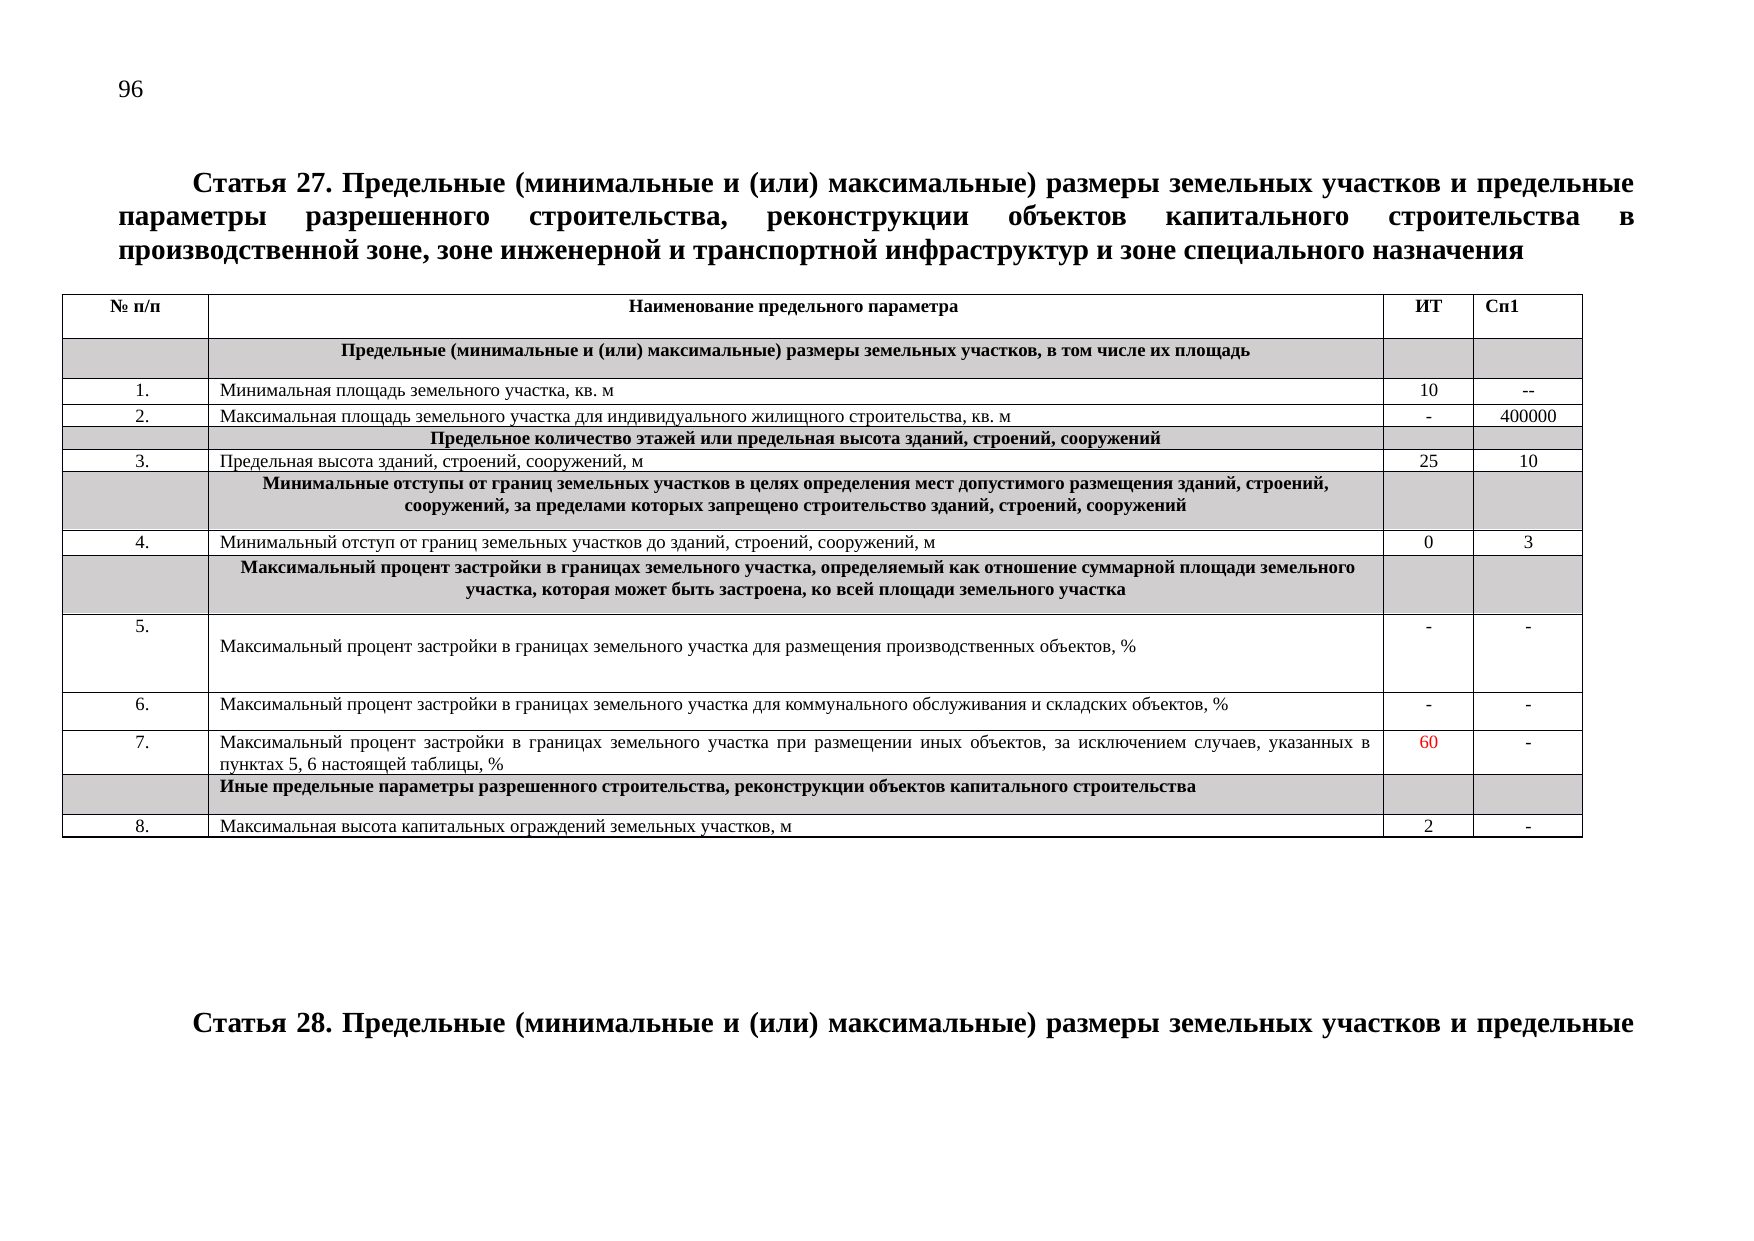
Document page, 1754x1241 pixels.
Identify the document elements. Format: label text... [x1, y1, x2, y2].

table_cell [1474, 339, 1582, 378]
table_cell [1384, 775, 1473, 814]
table_cell Предельное количество этажей или предельная высота зданий, строений, сооружений [209, 427, 1383, 449]
table_cell 0 [1384, 531, 1473, 555]
table_cell Максимальная площадь земельного участка для индивидуального жилищного строительства, кв. м [209, 405, 1383, 426]
table_cell 25 [1384, 450, 1473, 471]
table_cell 10 [1384, 379, 1473, 403]
table_cell [63, 472, 208, 529]
table_cell [63, 339, 208, 378]
table_cell 2 [1384, 815, 1473, 836]
table_cell [63, 556, 208, 613]
table_cell Максимальный процент застройки в границах земельного участка при размещении иных объектов, за исключением случаев, указанных в пунктах 5, 6 настоящей таблицы, % [209, 731, 1383, 774]
table_cell Минимальный отступ от границ земельных участков до зданий, строений, сооружений, м [209, 531, 1383, 555]
table_cell [1384, 427, 1473, 449]
table_cell [63, 693, 208, 730]
table_cell - [1384, 693, 1473, 730]
table_header № п/п [63, 295, 208, 338]
table_cell - [1474, 815, 1582, 836]
table_cell Минимальная площадь земельного участка, кв. м [209, 379, 1383, 403]
table_cell [63, 815, 208, 836]
table_header Наименование предельного параметра [209, 295, 1383, 338]
table_cell [63, 615, 208, 692]
text Статья 27. Предельные (минимальные и (или) максимальные) размеры земельных участков и предельные параметры разрешенного строительства, реконструкции объектов капитального строительства в производственной зоне, зоне инженерной и транспортной инфраструктур и зоне специального назначения [118, 165, 1636, 265]
table_cell - [1384, 405, 1473, 426]
table_cell [63, 427, 208, 449]
table_cell [1384, 556, 1473, 613]
table_cell Предельная высота зданий, строений, сооружений, м [209, 450, 1383, 471]
table_cell - [1474, 731, 1582, 774]
table_cell - [1384, 615, 1473, 692]
table_cell 400000 [1474, 405, 1582, 426]
table_cell [63, 405, 208, 426]
table_cell [63, 531, 208, 555]
table_cell 10 [1474, 450, 1582, 471]
table_cell [63, 450, 208, 471]
table_cell [63, 379, 208, 403]
table_cell Предельные (минимальные и (или) максимальные) размеры земельных участков, в том числе их площадь [209, 339, 1383, 378]
table_cell Максимальная высота капитальных ограждений земельных участков, м [209, 815, 1383, 836]
table_cell Максимальный процент застройки в границах земельного участка, определяемый как отношение суммарной площади земельного участка, которая может быть застроена, ко всей площади земельного участка [209, 556, 1383, 613]
table_cell - [1474, 693, 1582, 730]
table_cell [63, 731, 208, 774]
text Статья 28. Предельные (минимальные и (или) максимальные) размеры земельных участков и предельные [118, 1005, 1636, 1039]
table_cell -- [1474, 379, 1582, 403]
table_cell [1474, 775, 1582, 814]
table_header ИТ [1384, 295, 1473, 338]
table_cell - [1474, 615, 1582, 692]
table_cell [63, 775, 208, 814]
table_cell Максимальный процент застройки в границах земельного участка для размещения производственных объектов, % [209, 615, 1383, 692]
table_cell Минимальные отступы от границ земельных участков в целях определения мест допустимого размещения зданий, строений, сооружений, за пределами которых запрещено строительство зданий, строений, сооружений [209, 472, 1383, 529]
table_cell [1474, 556, 1582, 613]
table_cell [1474, 427, 1582, 449]
table_header Сп1 [1474, 295, 1582, 338]
table_cell 3 [1474, 531, 1582, 555]
table_cell [1384, 339, 1473, 378]
table_cell Максимальный процент застройки в границах земельного участка для коммунального обслуживания и складских объектов, % [209, 693, 1383, 730]
table_cell [1474, 472, 1582, 529]
table_cell 60 [1384, 731, 1473, 774]
table_cell Иные предельные параметры разрешенного строительства, реконструкции объектов капитального строительства [209, 775, 1383, 814]
table_cell [1384, 472, 1473, 529]
